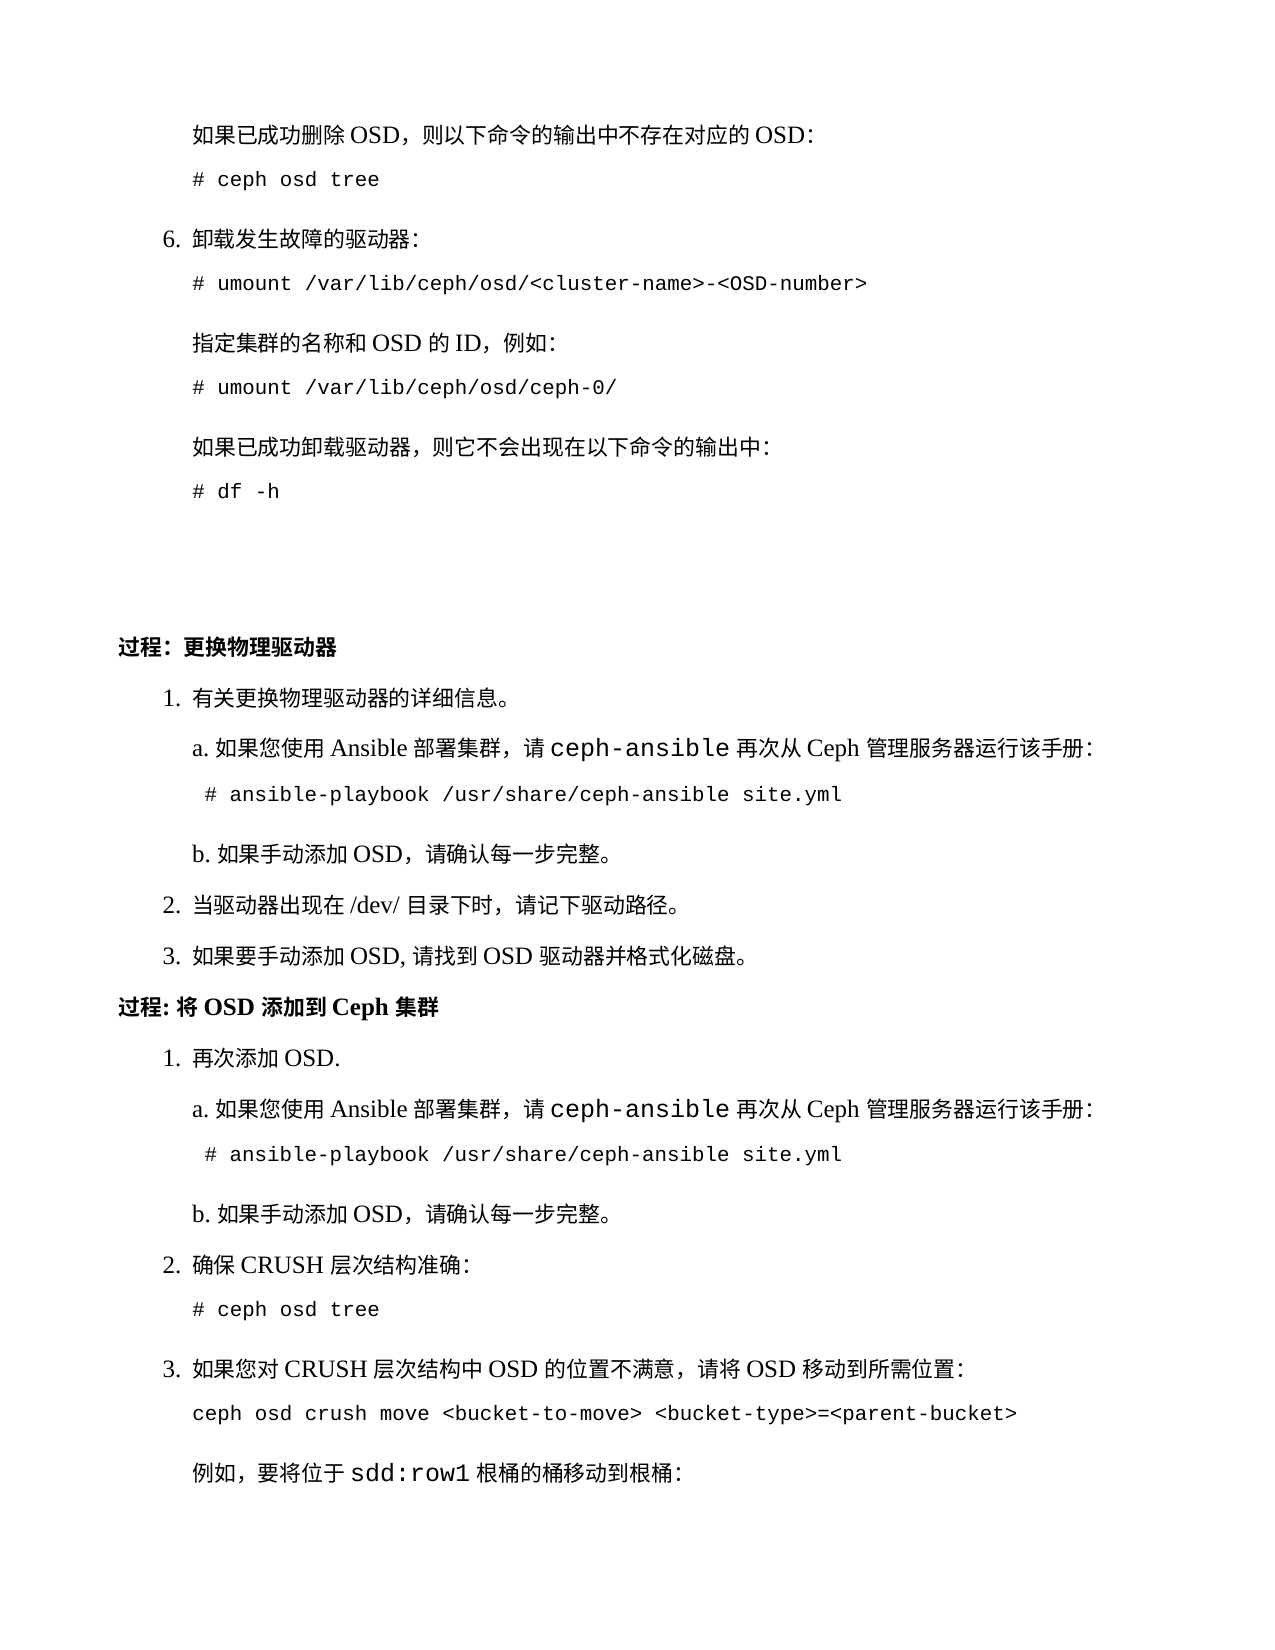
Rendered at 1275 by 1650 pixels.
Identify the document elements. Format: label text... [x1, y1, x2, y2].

list 如果您对 CRUSH 层次结构中 OSD 的位置不满意，请将 OSD 移动到所需位置： [162, 1352, 1157, 1384]
list b. 如果手动添加 OSD，请确认每一步完整。 [162, 1197, 1157, 1229]
text 过程: 将 OSD 添加到 Ceph 集群 [118, 990, 1157, 1021]
text # ceph osd tree [118, 169, 1157, 193]
list # ansible-playbook /usr/share/ceph-ansible site.yml [162, 1144, 1157, 1168]
text # df -h [118, 481, 1157, 505]
text 如果已成功删除 OSD，则以下命令的输出中不存在对应的 OSD： [118, 118, 1157, 150]
list a. 如果您使用 Ansible 部署集群，请 ceph-ansible 再次从 Ceph 管理服务器运行该手册： [162, 731, 1157, 764]
list b. 如果手动添加 OSD，请确认每一步完整。 [162, 837, 1157, 869]
text 例如，要将位于 sdd:row1 根桶的桶移动到根桶： [118, 1456, 1157, 1489]
text 指定集群的名称和 OSD 的 ID，例如： [118, 326, 1157, 358]
list 再次添加 OSD. [162, 1041, 1157, 1072]
list 有关更换物理驱动器的详细信息。 [162, 681, 1157, 712]
list 卸载发生故障的驱动器： [162, 222, 1157, 254]
text 如果已成功卸载驱动器，则它不会出现在以下命令的输出中： [118, 430, 1157, 462]
text # umount /var/lib/ceph/osd/<cluster-name>-<OSD-number> [118, 273, 1157, 297]
list 如果要手动添加 OSD, 请找到 OSD 驱动器并格式化磁盘。 [162, 939, 1157, 971]
list # ansible-playbook /usr/share/ceph-ansible site.yml [162, 784, 1157, 807]
list 当驱动器出现在 /dev/ 目录下时，请记下驱动路径。 [162, 888, 1157, 919]
list 确保 CRUSH 层次结构准确： [162, 1248, 1157, 1280]
text 过程：更换物理驱动器 [118, 629, 1157, 661]
text ceph osd crush move <bucket-to-move> <bucket-type>=<parent-bucket> [118, 1403, 1157, 1427]
text # umount /var/lib/ceph/osd/ceph-0/ [118, 377, 1157, 401]
text # ceph osd tree [118, 1299, 1157, 1323]
list a. 如果您使用 Ansible 部署集群，请 ceph-ansible 再次从 Ceph 管理服务器运行该手册： [162, 1092, 1157, 1124]
